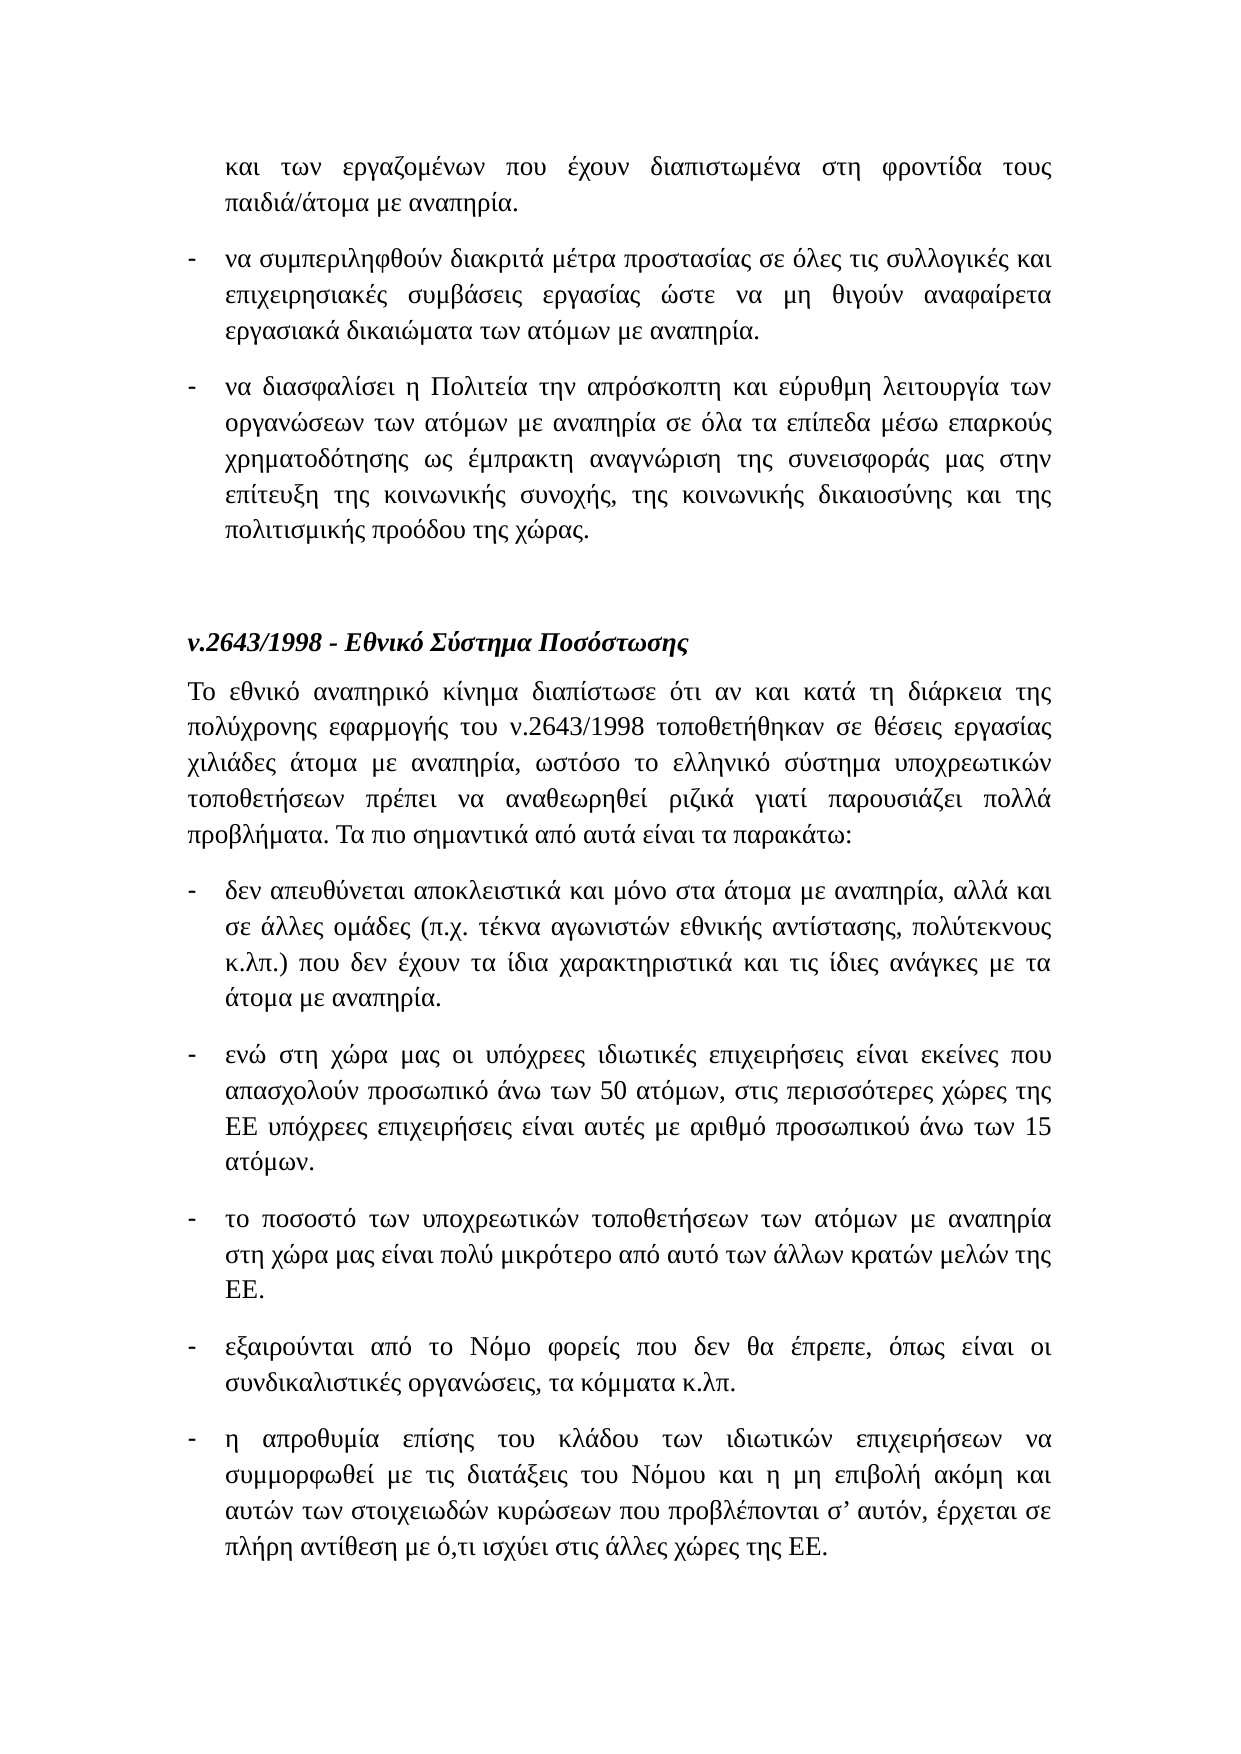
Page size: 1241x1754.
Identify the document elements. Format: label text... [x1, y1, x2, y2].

list το ποσοστό των υποχρεωτικών τοποθετήσεων των ατόμων με αναπηρία στη χώρα μας είναι πολύ μικρότερο από αυτό των άλλων κρατών μελών της ΕΕ. [187, 1202, 1053, 1305]
list ενώ στη χώρα μας οι υπόχρεες ιδιωτικές επιχειρήσεις είναι εκείνες που απασχολούν προσωπικό άνω των 50 ατόμων, στις περισσότερες χώρες της ΕΕ υπόχρεες επιχειρήσεις είναι αυτές με αριθμό προσωπικού άνω των 15 ατόμων. [187, 1038, 1053, 1177]
list εξαιρούνται από το Νόμο φορείς που δεν θα έπρεπε, όπως είναι οι συνδικαλιστικές οργανώσεις, τα κόμματα κ.λπ. [187, 1330, 1053, 1397]
list και των εργαζομένων που έχουν διαπιστωμένα στη φροντίδα τους παιδιά/άτομα με αναπηρία. [187, 150, 1053, 217]
list δεν απευθύνεται αποκλειστικά και μόνο στα άτομα με αναπηρία, αλλά και σε άλλες ομάδες (π.χ. τέκνα αγωνιστών εθνικής αντίστασης, πολύτεκνους κ.λπ.) που δεν έχουν τα ίδια χαρακτηριστικά και τις ίδιες ανάγκες με τα άτομα με αναπηρία. [187, 874, 1053, 1013]
list η απροθυμία επίσης του κλάδου των ιδιωτικών επιχειρήσεων να συμμορφωθεί με τις διατάξεις του Νόμου και η μη επιβολή ακόμη και αυτών των στοιχειωδών κυρώσεων που προβλέπονται σ’ αυτόν, έρχεται σε πλήρη αντίθεση με ό,τι ισχύει στις άλλες χώρες της ΕΕ. [187, 1422, 1053, 1561]
list να συμπεριληφθούν διακριτά μέτρα προστασίας σε όλες τις συλλογικές και επιχειρησιακές συμβάσεις εργασίας ώστε να μη θιγούν αναφαίρετα εργασιακά δικαιώματα των ατόμων με αναπηρία. [187, 242, 1053, 345]
text ν.2643/1998 - Εθνικό Σύστημα Ποσόστωσης [187, 627, 1053, 658]
text Το εθνικό αναπηρικό κίνημα διαπίστωσε ότι αν και κατά τη διάρκεια της πολύχρονης εφαρμογής του ν.2643/1998 τοποθετήθηκαν σε θέσεις εργασίας χιλιάδες άτομα με αναπηρία, ωστόσο το ελληνικό σύστημα υποχρεωτικών τοποθετήσεων πρέπει να αναθεωρηθεί ριζικά γιατί παρουσιάζει πολλά προβλήματα. Τα πιο σημαντικά από αυτά είναι τα παρακάτω: [187, 675, 1053, 849]
list να διασφαλίσει η Πολιτεία την απρόσκοπτη και εύρυθμη λειτουργία των οργανώσεων των ατόμων με αναπηρία σε όλα τα επίπεδα μέσω επαρκούς χρηματοδότησης ως έμπρακτη αναγνώριση της συνεισφοράς μας στην επίτευξη της κοινωνικής συνοχής, της κοινωνικής δικαιοσύνης και της πολιτισμικής προόδου της χώρας. [187, 370, 1053, 544]
